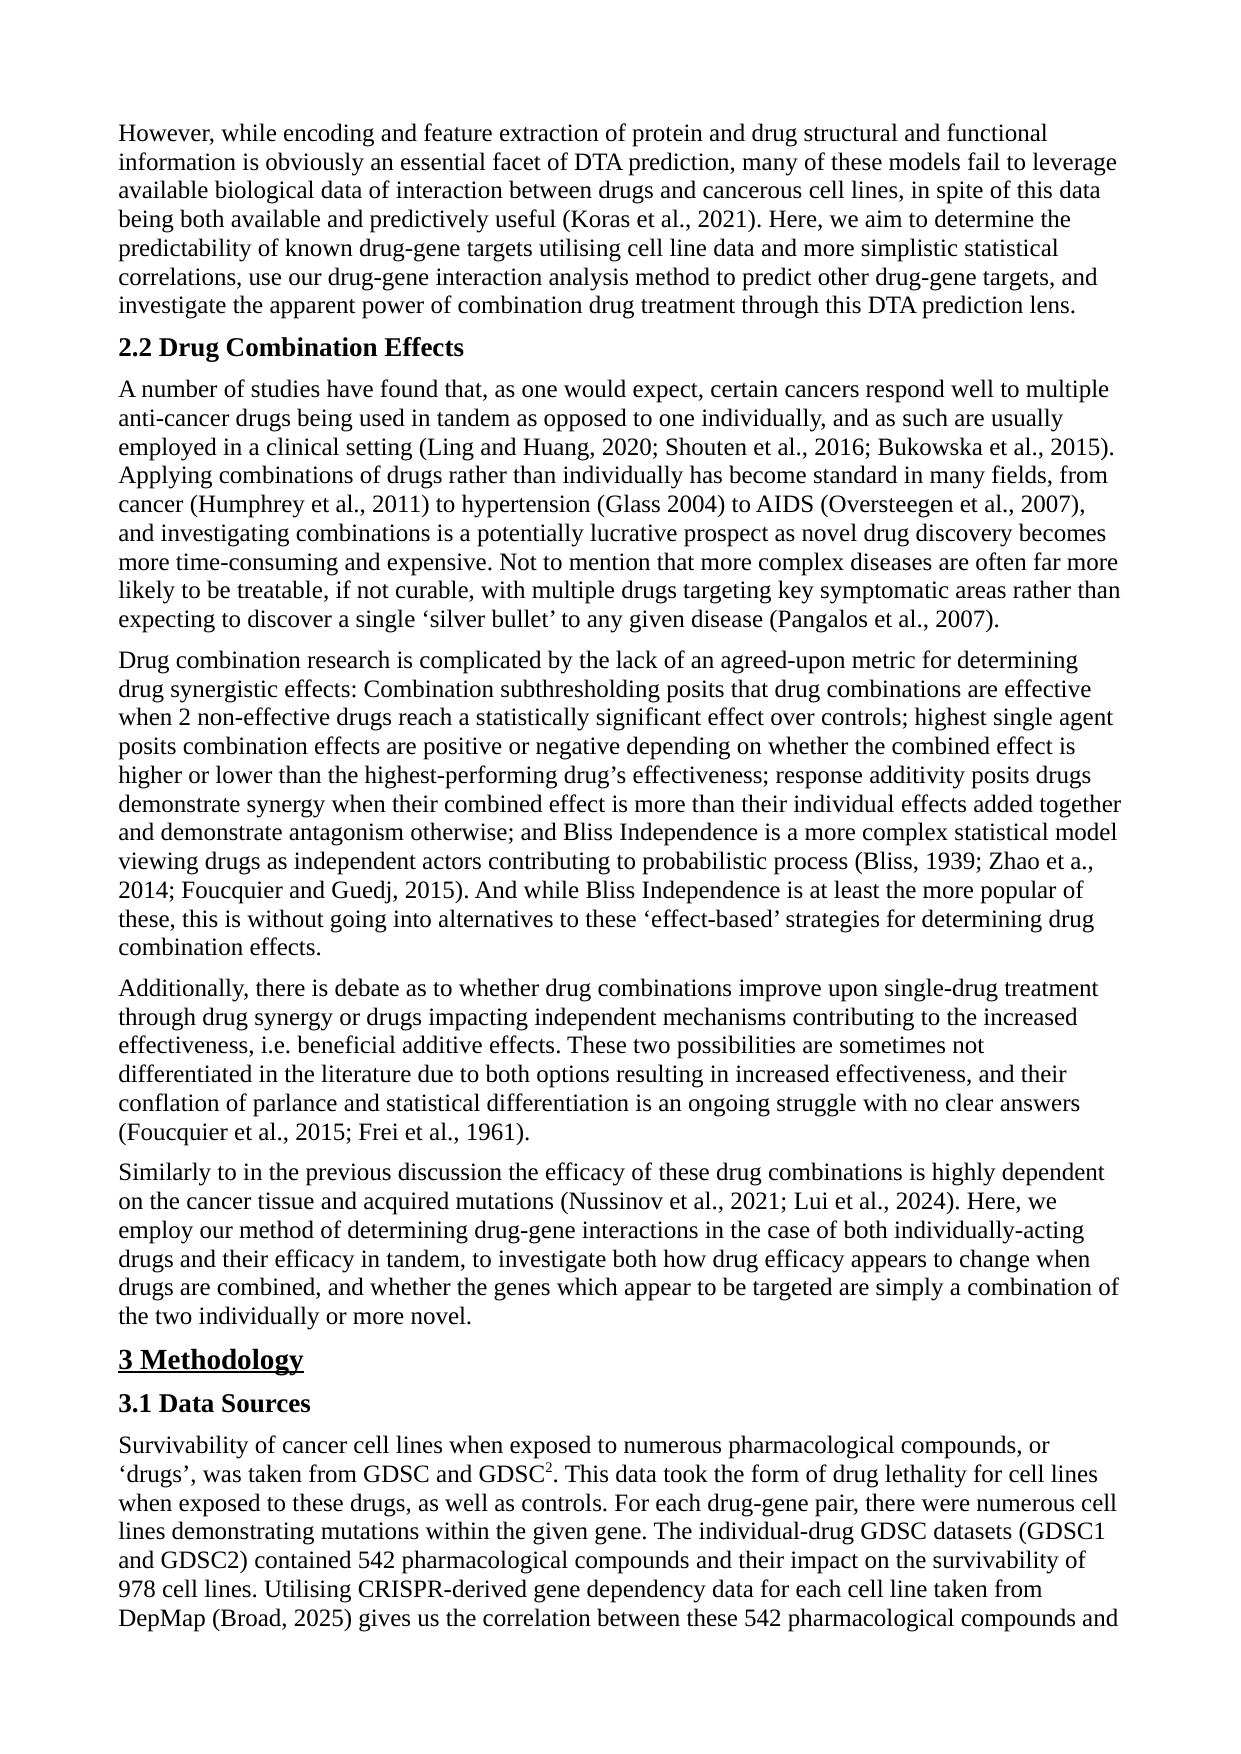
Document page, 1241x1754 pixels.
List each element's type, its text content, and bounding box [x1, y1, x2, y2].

text 3.1 Data Sources [118, 1387, 1122, 1418]
text However, while encoding and feature extraction of protein and drug structural and functional information is obviously an essential facet of DTA prediction, many of these models fail to leverage available biological data of interaction between drugs and cancerous cell lines, in spite of this data being both available and predictively useful (Koras et al., 2021). Here, we aim to determine the predictability of known drug-gene targets utilising cell line data and more simplistic statistical correlations, use our drug-gene interaction analysis method to predict other drug-gene targets, and investigate the apparent power of combination drug treatment through this DTA prediction lens. [118, 118, 1122, 319]
text A number of studies have found that, as one would expect, certain cancers respond well to multiple anti-cancer drugs being used in tandem as opposed to one individually, and as such are usually employed in a clinical setting (Ling and Huang, 2020; Shouten et al., 2016; Bukowska et al., 2015). Applying combinations of drugs rather than individually has become standard in many fields, from cancer (Humphrey et al., 2011) to hypertension (Glass 2004) to AIDS (Oversteegen et al., 2007), and investigating combinations is a potentially lucrative prospect as novel drug discovery becomes more time-consuming and expensive. Not to mention that more complex diseases are often far more likely to be treatable, if not curable, with multiple drugs targeting key symptomatic areas rather than expecting to discover a single ‘silver bullet’ to any given disease (Pangalos et al., 2007). [118, 374, 1122, 633]
text Additionally, there is debate as to whether drug combinations improve upon single-drug treatment through drug synergy or drugs impacting independent mechanisms contributing to the increased effectiveness, i.e. beneficial additive effects. These two possibilities are sometimes not differentiated in the literature due to both options resulting in increased effectiveness, and their conflation of parlance and statistical differentiation is an ongoing struggle with no clear answers (Foucquier et al., 2015; Frei et al., 1961). [118, 973, 1122, 1146]
text 2.2 Drug Combination Effects [118, 331, 1122, 362]
text Survivability of cancer cell lines when exposed to numerous pharmacological compounds, or ‘drugs’, was taken from GDSC and GDSC2. This data took the form of drug lethality for cell lines when exposed to these drugs, as well as controls. For each drug-gene pair, there were numerous cell lines demonstrating mutations within the given gene. The individual-drug GDSC datasets (GDSC1 and GDSC2) contained 542 pharmacological compounds and their impact on the survivability of 978 cell lines. Utilising CRISPR-derived gene dependency data for each cell line taken from DepMap (Broad, 2025) gives us the correlation between these 542 pharmacological compounds and [118, 1430, 1122, 1631]
text Similarly to in the previous discussion the efficacy of these drug combinations is highly dependent on the cancer tissue and acquired mutations (Nussinov et al., 2021; Lui et al., 2024). Here, we employ our method of determining drug-gene interactions in the case of both individually-acting drugs and their efficacy in tandem, to investigate both how drug efficacy appears to change when drugs are combined, and whether the genes which appear to be targeted are simply a combination of the two individually or more novel. [118, 1157, 1122, 1330]
text Drug combination research is complicated by the lack of an agreed-upon metric for determining drug synergistic effects: Combination subthresholding posits that drug combinations are effective when 2 non-effective drugs reach a statistically significant effect over controls; highest single agent posits combination effects are positive or negative depending on whether the combined effect is higher or lower than the highest-performing drug’s effectiveness; response additivity posits drugs demonstrate synergy when their combined effect is more than their individual effects added together and demonstrate antagonism otherwise; and Bliss Independence is a more complex statistical model viewing drugs as independent actors contributing to probabilistic process (Bliss, 1939; Zhao et a., 2014; Foucquier and Guedj, 2015). And while Bliss Independence is at least the more popular of these, this is without going into alternatives to these ‘effect-based’ strategies for determining drug combination effects. [118, 645, 1122, 961]
text 3 Methodology [118, 1342, 1122, 1375]
